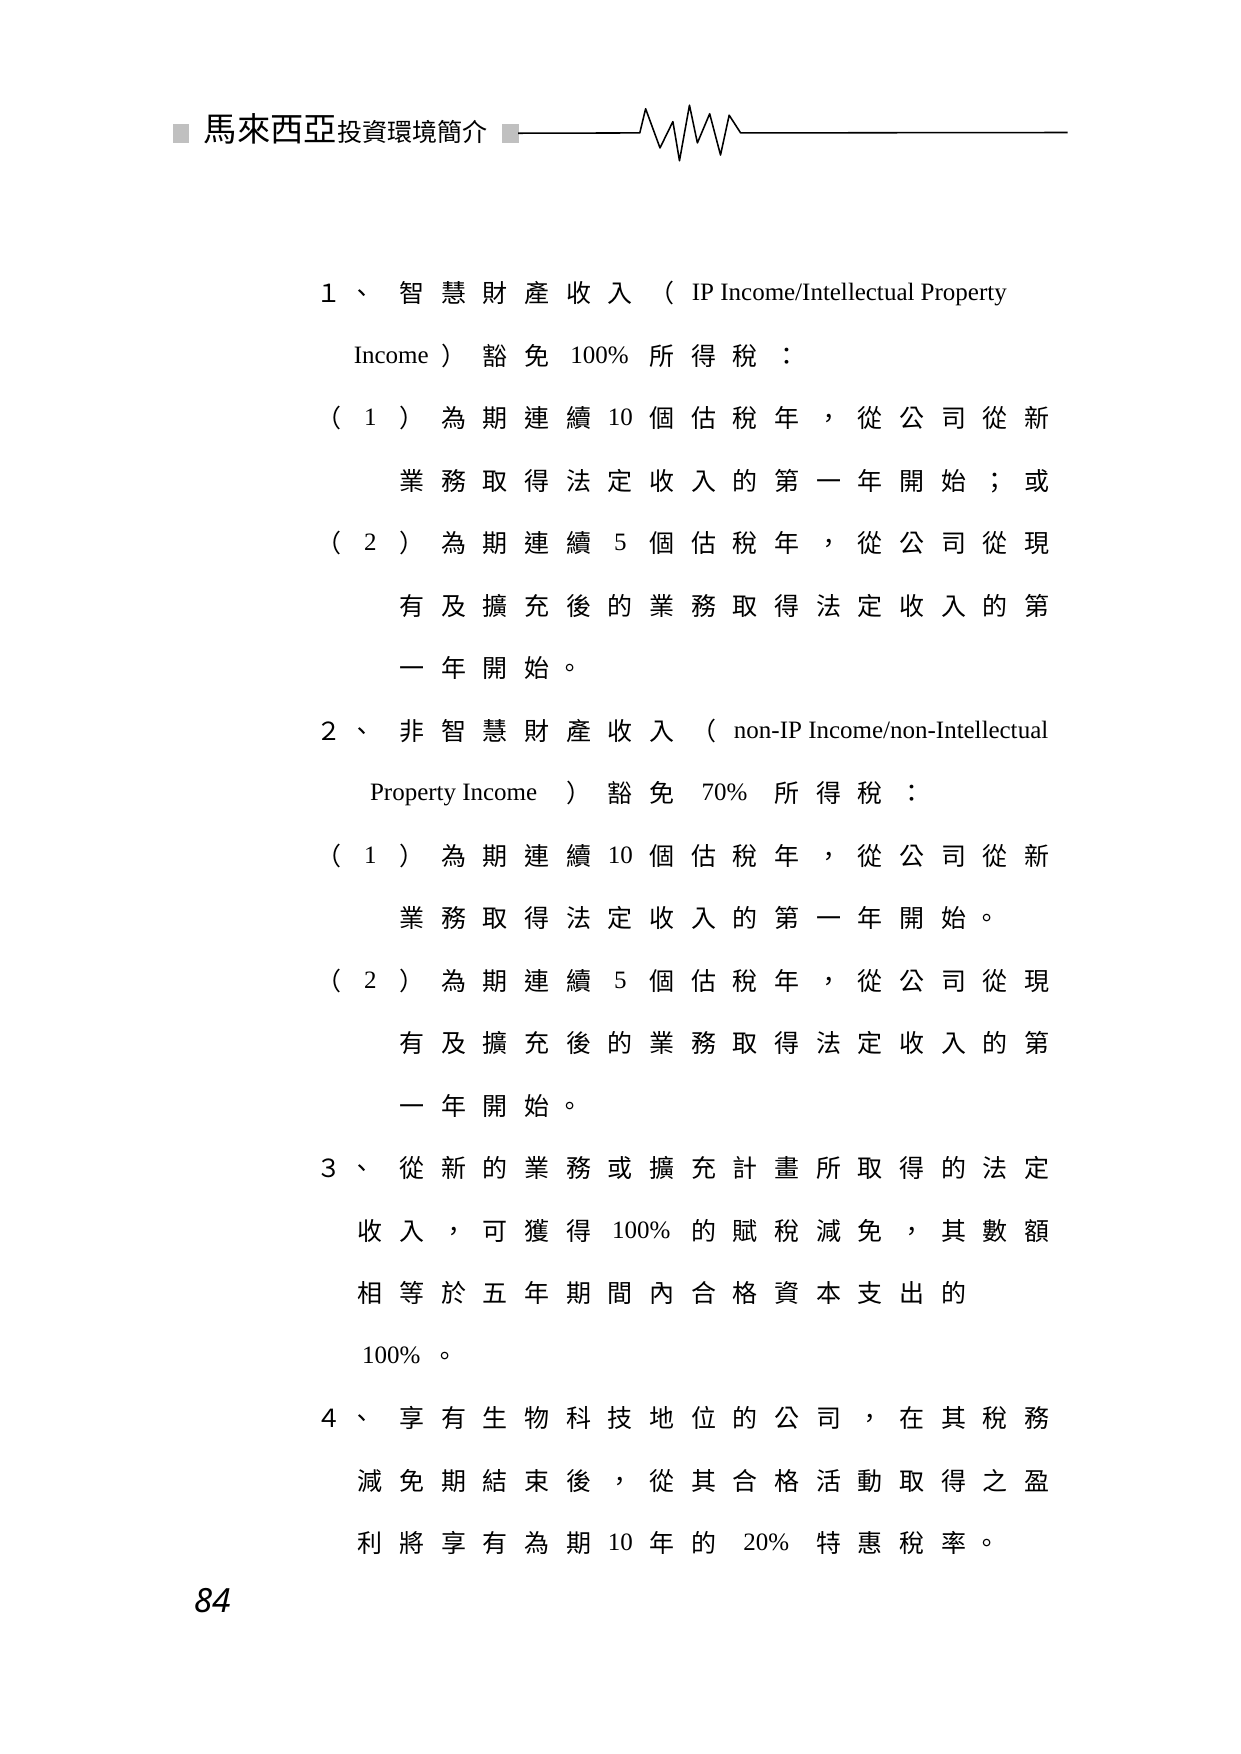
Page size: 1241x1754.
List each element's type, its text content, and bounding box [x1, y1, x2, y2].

text ４、享有生物科技地位的公司，在其稅務減免期結束後，從其合格活動取得之盈利將享有為期10年的20%特惠稅率。 [281, 1375, 1058, 1563]
text ２、非智慧財產收入（non-IP Income/non-Intellectual Property Income）豁免70%所得稅： [281, 688, 1058, 813]
text （2）為期連續5個估稅年，從公司從現有及擴充後的業務取得法定收入的第一年開始。 [306, 500, 1058, 688]
text （2）為期連續5個估稅年，從公司從現有及擴充後的業務取得法定收入的第一年開始。 [306, 938, 1058, 1125]
text １、智慧財產收入（IP Income/Intellectual Property Income）豁免100%所得稅： [281, 250, 1058, 375]
text ３、從新的業務或擴充計畫所取得的法定收入，可獲得100%的賦稅減免，其數額相等於五年期間內合格資本支出的100%。 [281, 1125, 1058, 1375]
text （1）為期連續10個估稅年，從公司從新業務取得法定收入的第一年開始。 [306, 813, 1058, 938]
text （1）為期連續10個估稅年，從公司從新業務取得法定收入的第一年開始；或 [306, 375, 1058, 500]
